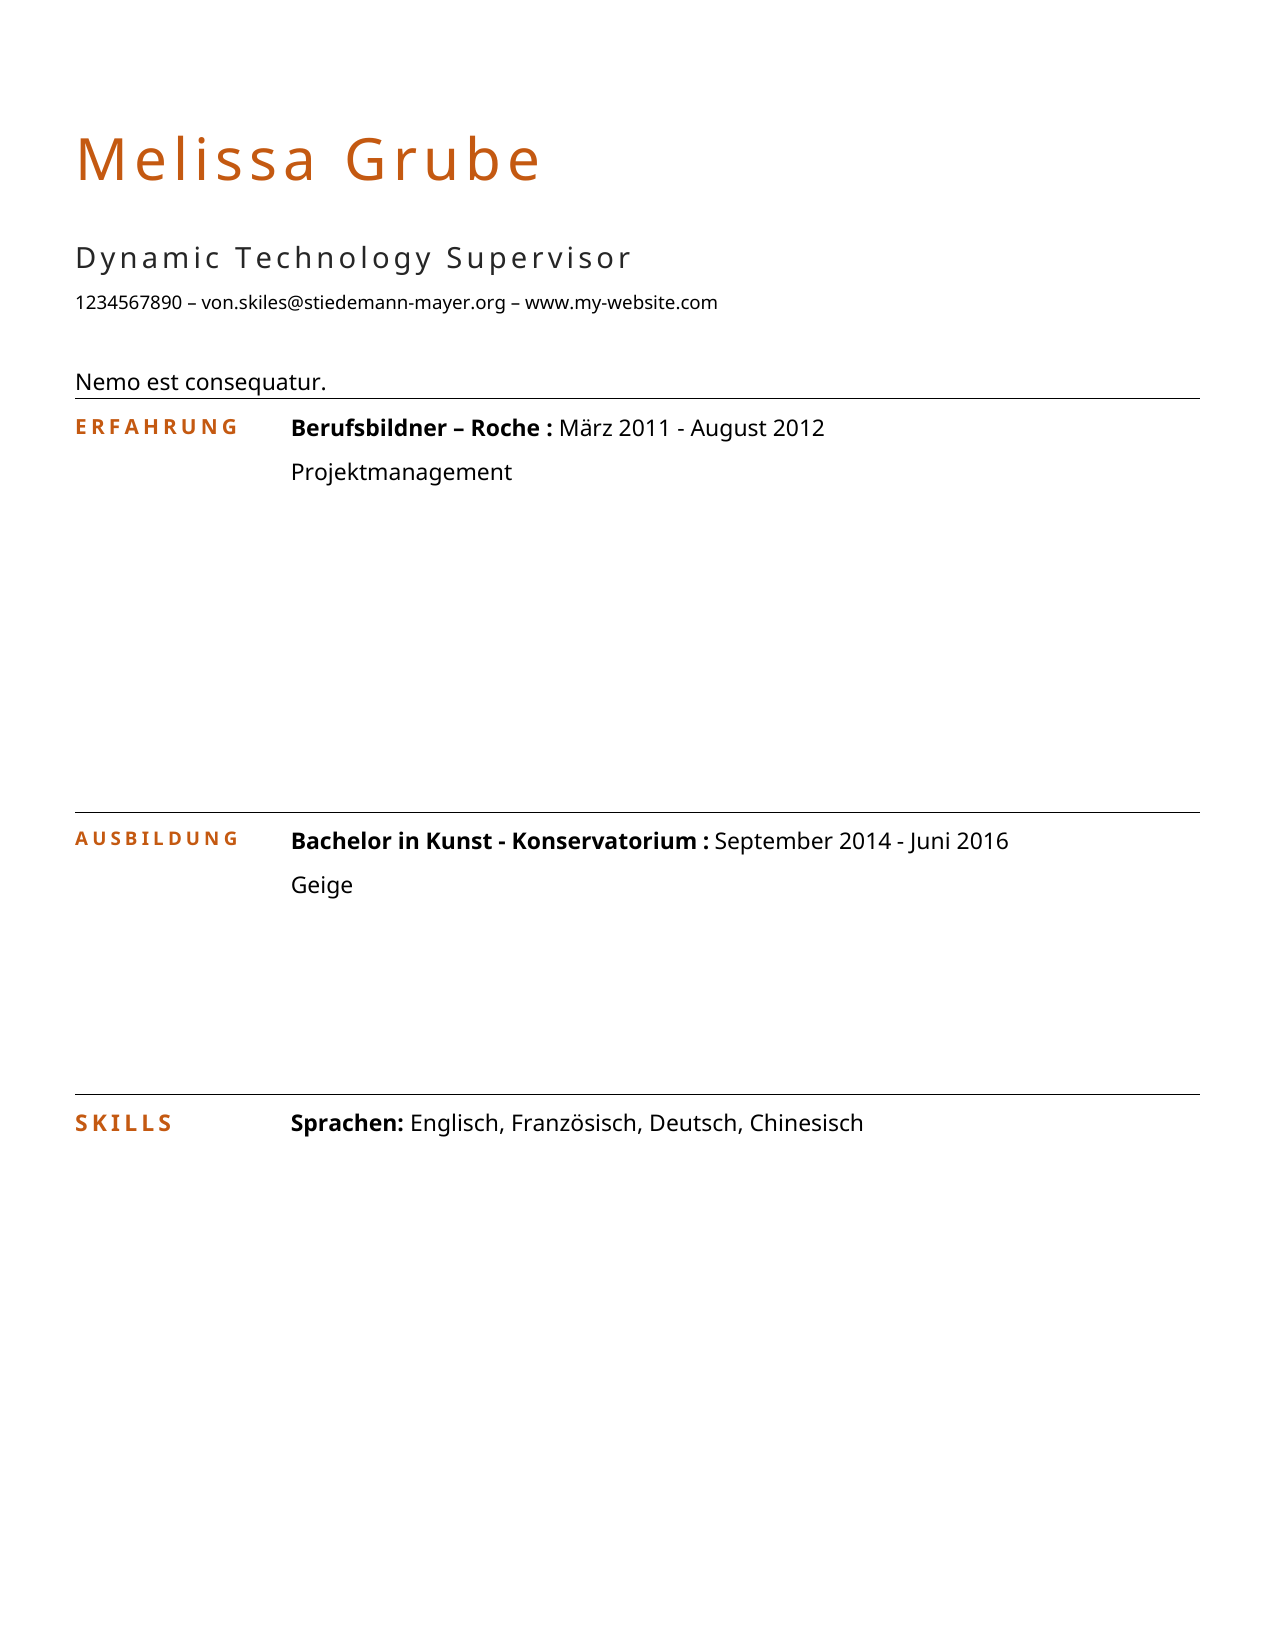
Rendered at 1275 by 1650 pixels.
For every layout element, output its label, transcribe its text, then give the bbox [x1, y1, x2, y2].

table_cell [263, 813, 291, 1063]
table_cell [263, 399, 291, 782]
table_cell Skills [75, 1095, 262, 1289]
table_cell Erfahrung [75, 399, 262, 782]
table_cell Bachelor in Kunst - Konservatorium : September 2014 - Juni 2016 Geige [291, 813, 1200, 1063]
table_cell [291, 782, 1200, 812]
table_cell [291, 1064, 1200, 1093]
table_cell [291, 1289, 1200, 1319]
table_cell [75, 1289, 262, 1319]
table_header Melissa Grube Dynamic Technology Supervisor 1234567890 – von.skiles@stiedemann-mayer.org – www.my-website.com Nemo est consequatur. [75, 118, 1200, 398]
table_cell [75, 1064, 262, 1093]
table_cell [263, 782, 291, 812]
table_cell Ausbildung [75, 813, 262, 1063]
table_cell Sprachen: Englisch, Französisch, Deutsch, Chinesisch [291, 1095, 1200, 1289]
table_cell Berufsbildner – Roche : März 2011 - August 2012 Projektmanagement [291, 399, 1200, 782]
table_cell [263, 1064, 291, 1093]
table_cell [263, 1095, 291, 1289]
table_cell [263, 1289, 291, 1319]
table_cell [75, 782, 262, 812]
